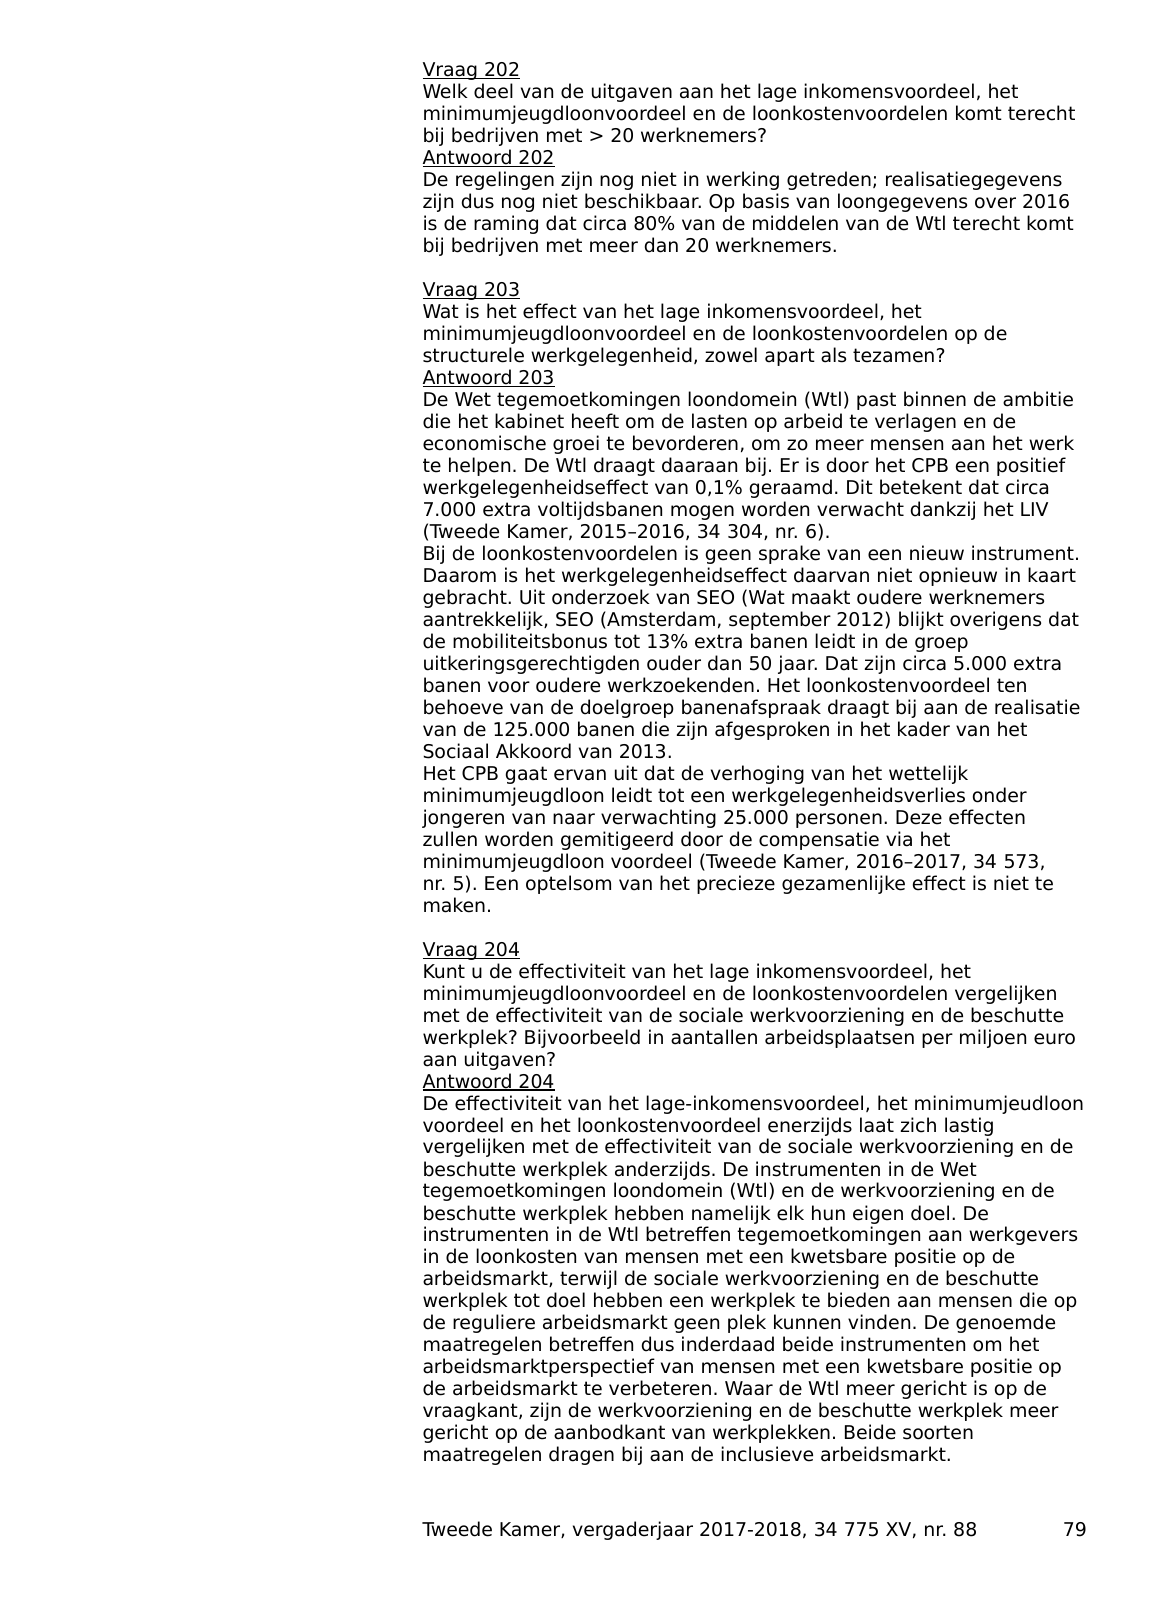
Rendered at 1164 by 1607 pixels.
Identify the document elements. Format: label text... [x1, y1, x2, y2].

text Bij de loonkostenvoordelen is geen sprake van een nieuw instrument. Daarom is het werkgelegenheidseffect daarvan niet opnieuw in kaart gebracht. Uit onderzoek van SEO (Wat maakt oudere werknemers aantrekkelijk, SEO (Amsterdam, september 2012) blijkt overigens dat de mobiliteitsbonus tot 13% extra banen leidt in de groep uitkeringsgerechtigden ouder dan 50 jaar. Dat zijn circa 5.000 extra banen voor oudere werkzoekenden. Het loonkostenvoordeel ten behoeve van de doelgroep banenafspraak draagt bij aan de realisatie van de 125.000 banen die zijn afgesproken in het kader van het Sociaal Akkoord van 2013. [422, 543, 1087, 763]
text De effectiviteit van het lage-inkomensvoordeel, het minimumjeudloon voordeel en het loonkostenvoordeel enerzijds laat zich lastig vergelijken met de effectiviteit van de sociale werkvoorziening en de beschutte werkplek anderzijds. De instrumenten in de Wet tegemoetkomingen loondomein (Wtl) en de werkvoorziening en de beschutte werkplek hebben namelijk elk hun eigen doel. De instrumenten in de Wtl betreffen tegemoetkomingen aan werkgevers in de loonkosten van mensen met een kwetsbare positie op de arbeidsmarkt, terwijl de sociale werkvoorziening en de beschutte werkplek tot doel hebben een werkplek te bieden aan mensen die op de reguliere arbeidsmarkt geen plek kunnen vinden. De genoemde maatregelen betreffen dus inderdaad beide instrumenten om het arbeidsmarktperspectief van mensen met een kwetsbare positie op de arbeidsmarkt te verbeteren. Waar de Wtl meer gericht is op de vraagkant, zijn de werkvoorziening en de beschutte werkplek meer gericht op de aanbodkant van werkplekken. Beide soorten maatregelen dragen bij aan de inclusieve arbeidsmarkt. [422, 1092, 1087, 1466]
text Antwoord 204 [422, 1071, 1087, 1092]
text De regelingen zijn nog niet in werking getreden; realisatiegegevens zijn dus nog niet beschikbaar. Op basis van loongegevens over 2016 is de raming dat circa 80% van de middelen van de Wtl terecht komt bij bedrijven met meer dan 20 werknemers. [422, 169, 1087, 257]
text Vraag 204 [422, 939, 1087, 961]
text Antwoord 203 [422, 367, 1087, 389]
text De Wet tegemoetkomingen loondomein (Wtl) past binnen de ambitie die het kabinet heeft om de lasten op arbeid te verlagen en de economische groei te bevorderen, om zo meer mensen aan het werk te helpen. De Wtl draagt daaraan bij. Er is door het CPB een positief werkgelegenheidseffect van 0,1% geraamd. Dit betekent dat circa 7.000 extra voltijdsbanen mogen worden verwacht dankzij het LIV (Tweede Kamer, 2015–2016, 34 304, nr. 6). [422, 389, 1087, 543]
text Wat is het effect van het lage inkomensvoordeel, het minimumjeugdloonvoordeel en de loonkostenvoordelen op de structurele werkgelegenheid, zowel apart als tezamen? [422, 301, 1087, 367]
text Vraag 202 [422, 59, 1087, 81]
text Kunt u de effectiviteit van het lage inkomensvoordeel, het minimumjeugdloonvoordeel en de loonkostenvoordelen vergelijken met de effectiviteit van de sociale werkvoorziening en de beschutte werkplek? Bijvoorbeeld in aantallen arbeidsplaatsen per miljoen euro aan uitgaven? [422, 961, 1087, 1071]
text Het CPB gaat ervan uit dat de verhoging van het wettelijk minimumjeugdloon leidt tot een werkgelegenheidsverlies onder jongeren van naar verwachting 25.000 personen. Deze effecten zullen worden gemitigeerd door de compensatie via het minimumjeugdloon voordeel (Tweede Kamer, 2016–2017, 34 573, nr. 5). Een optelsom van het precieze gezamenlijke effect is niet te maken. [422, 763, 1087, 916]
text Vraag 203 [422, 279, 1087, 301]
text Welk deel van de uitgaven aan het lage inkomensvoordeel, het minimumjeugdloonvoordeel en de loonkostenvoordelen komt terecht bij bedrijven met > 20 werknemers? [422, 81, 1087, 147]
text Antwoord 202 [422, 147, 1087, 169]
